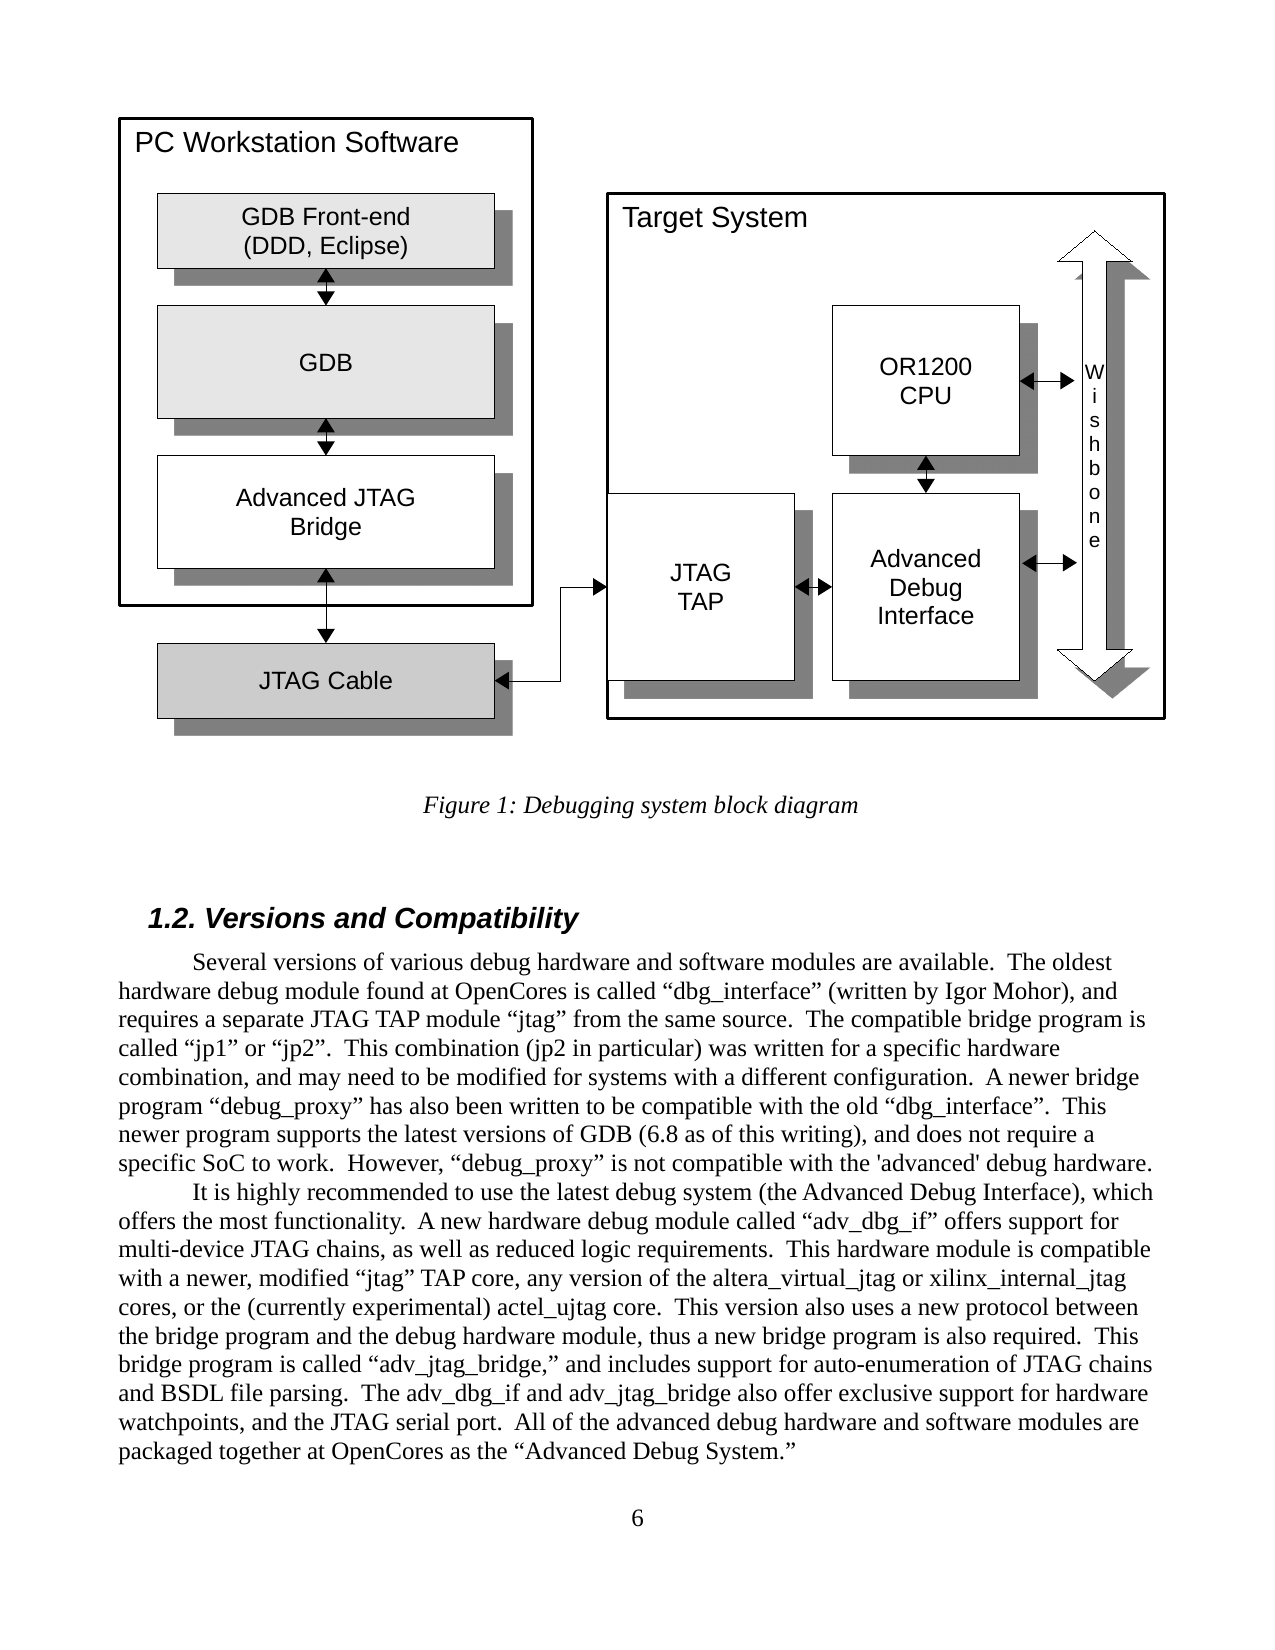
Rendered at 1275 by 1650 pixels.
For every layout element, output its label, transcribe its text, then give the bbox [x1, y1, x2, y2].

text Figure 1: Debugging system block diagram [118, 790, 1166, 818]
text It is highly recommended to use the latest debug system (the Advanced Debug Interface), which offers the most functionality. A new hardware debug module called “adv_dbg_if” offers support for multi-device JTAG chains, as well as reduced logic requirements. This hardware module is compatible with a newer, modified “jtag” TAP core, any version of the altera_virtual_jtag or xilinx_internal_jtag cores, or the (currently experimental) actel_ujtag core. This version also uses a new protocol between the bridge program and the debug hardware module, thus a new bridge program is also required. This bridge program is called “adv_jtag_bridge,” and includes support for auto-enumeration of JTAG chains and BSDL file parsing. The adv_dbg_if and adv_jtag_bridge also offer exclusive support for hardware watchpoints, and the JTAG serial port. All of the advanced debug hardware and software modules are packaged together at OpenCores as the “Advanced Debug System.” [118, 1177, 1157, 1464]
subtitle Versions and Compatibility [148, 901, 1157, 934]
text Several versions of various debug hardware and software modules are available. The oldest hardware debug module found at OpenCores is called “dbg_interface” (written by Igor Mohor), and requires a separate JTAG TAP module “jtag” from the same source. The compatible bridge program is called “jp1” or “jp2”. This combination (jp2 in particular) was written for a specific hardware combination, and may need to be modified for systems with a different configuration. A newer bridge program “debug_proxy” has also been written to be compatible with the old “dbg_interface”. This newer program supports the latest versions of GDB (6.8 as of this writing), and does not require a specific SoC to work. However, “debug_proxy” is not compatible with the 'advanced' debug hardware. [118, 947, 1157, 1177]
